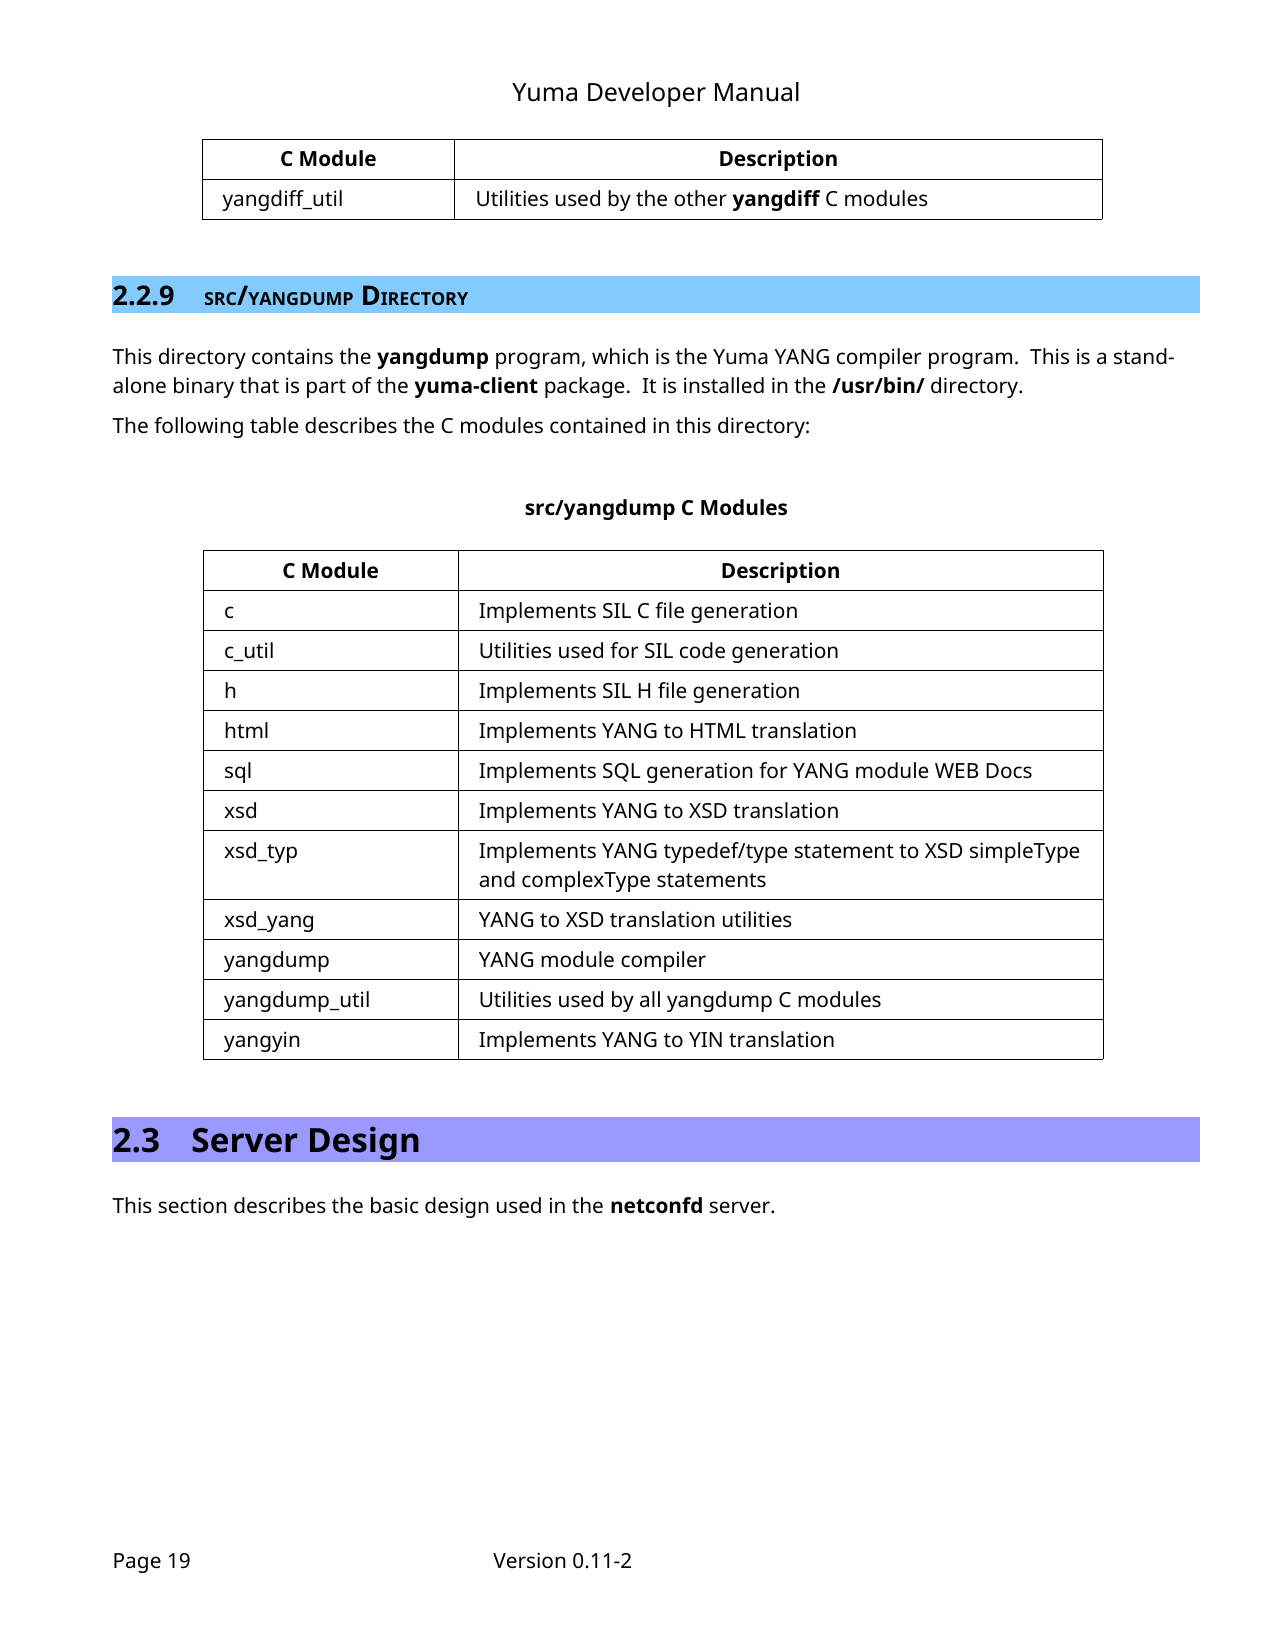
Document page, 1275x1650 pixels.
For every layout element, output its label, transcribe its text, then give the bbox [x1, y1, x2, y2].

table_cell yangdiff_util [203, 180, 454, 218]
table_header Description [455, 140, 1102, 178]
table_cell Utilities used by the other yangdiff C modules [455, 180, 1102, 218]
table_cell yangyin [204, 1020, 458, 1059]
table_cell c [204, 591, 458, 630]
table_cell xsd_yang [204, 900, 458, 939]
table_cell xsd [204, 791, 458, 830]
text This section describes the basic design used in the netconfd server. [112, 1191, 1200, 1219]
table_cell sql [204, 751, 458, 790]
table_cell Implements YANG to HTML translation [459, 711, 1103, 750]
table_cell Implements SIL H file generation [459, 671, 1103, 710]
table_cell Utilities used for SIL code generation [459, 631, 1103, 670]
subtitle Server Design [112, 1117, 1200, 1162]
table_cell yangdump [204, 940, 458, 979]
table_cell YANG to XSD translation utilities [459, 900, 1103, 939]
subtitle src/yangdump C Modules [127, 493, 1185, 522]
table_cell YANG module compiler [459, 940, 1103, 979]
table_cell Implements SQL generation for YANG module WEB Docs [459, 751, 1103, 790]
table_header Description [459, 551, 1103, 590]
table_cell html [204, 711, 458, 750]
table_cell Implements YANG to YIN translation [459, 1020, 1103, 1059]
table_header C Module [204, 551, 458, 590]
subtitle src/yangdump Directory [112, 276, 1200, 313]
table_cell Implements SIL C file generation [459, 591, 1103, 630]
table_header C Module [203, 140, 454, 178]
text This directory contains the yangdump program, which is the Yuma YANG compiler program. This is a stand-alone binary that is part of the yuma-client package. It is installed in the /usr/bin/ directory. [112, 342, 1200, 399]
table_cell h [204, 671, 458, 710]
table_cell Implements YANG typedef/type statement to XSD simpleType and complexType statements [459, 831, 1103, 899]
table_cell xsd_typ [204, 831, 458, 899]
table_cell yangdump_util [204, 980, 458, 1019]
text The following table describes the C modules contained in this directory: [112, 412, 1200, 440]
table_cell Utilities used by all yangdump C modules [459, 980, 1103, 1019]
table_cell Implements YANG to XSD translation [459, 791, 1103, 830]
table_cell c_util [204, 631, 458, 670]
